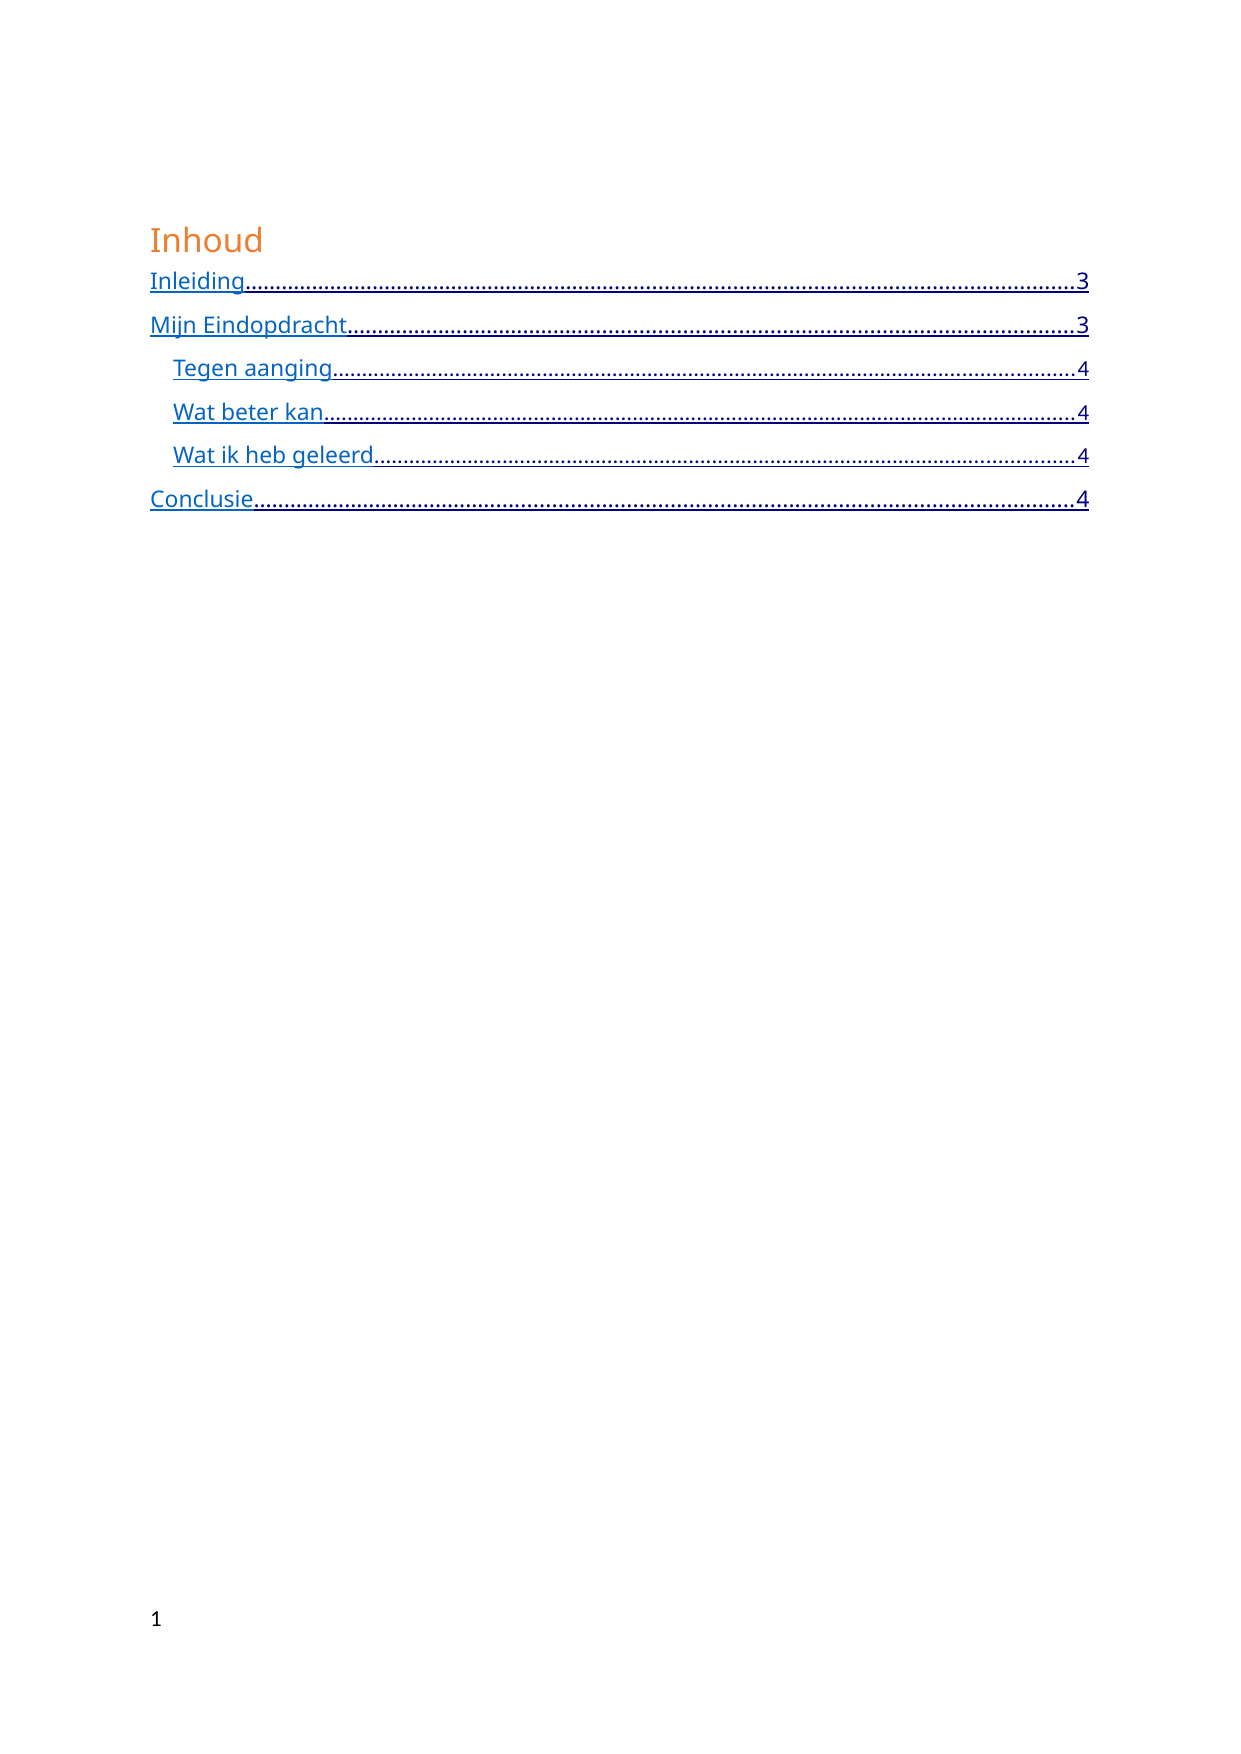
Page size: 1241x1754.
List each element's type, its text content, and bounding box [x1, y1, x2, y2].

text Inleiding 3 [150, 265, 1090, 296]
text Wat beter kan 4 [173, 396, 1090, 427]
text Inhoud [150, 217, 1090, 262]
text Conclusie 4 [150, 483, 1090, 514]
text Tegen aanging 4 [173, 352, 1090, 383]
text Mijn Eindopdracht 3 [150, 308, 1090, 340]
text Wat ik heb geleerd 4 [173, 439, 1090, 470]
